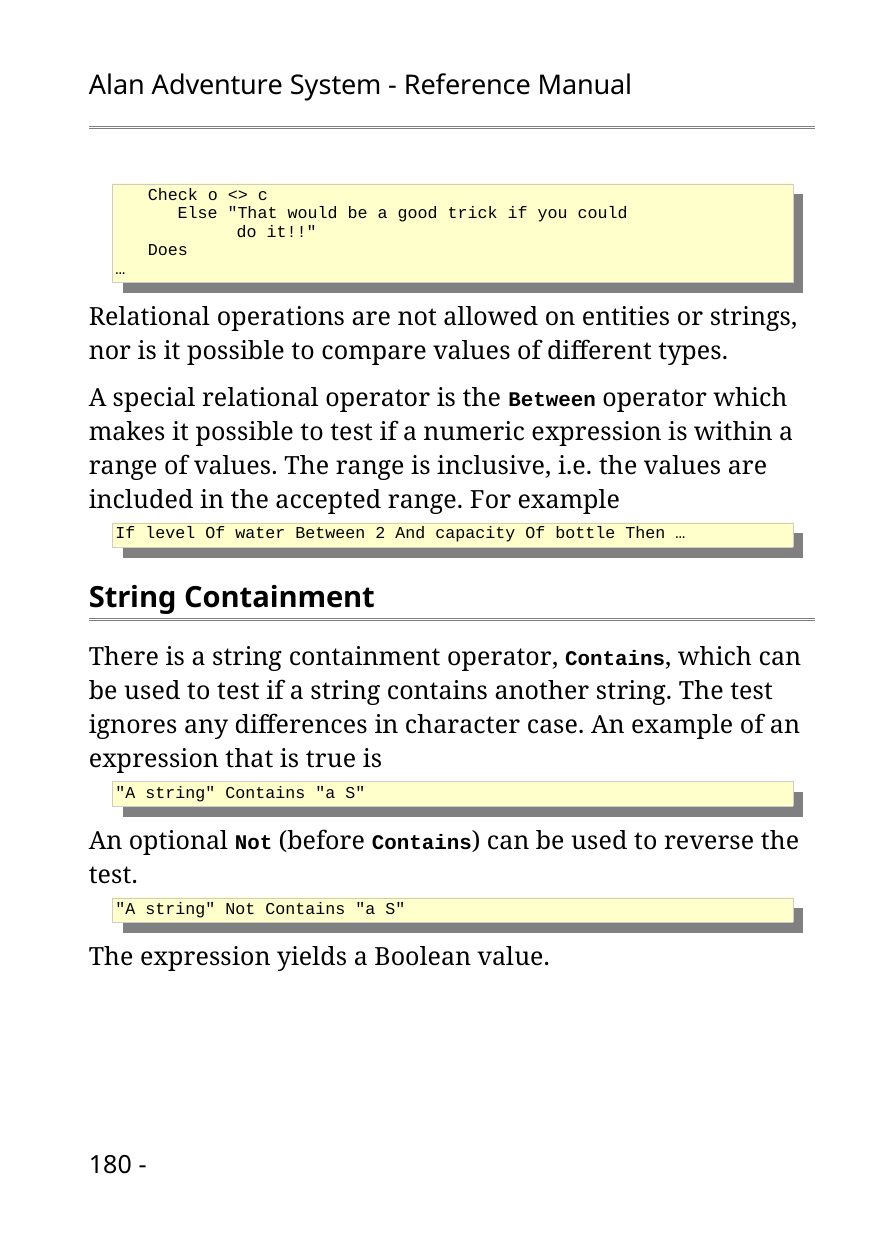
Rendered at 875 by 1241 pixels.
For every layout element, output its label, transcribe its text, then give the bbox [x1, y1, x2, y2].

text There is a string containment operator, Contains, which can be used to test if a string contains another string. The test ignores any differences in character case. An example of an expression that is true is [88, 639, 815, 775]
text An optional Not (before Contains) can be used to reverse the test. [88, 823, 815, 891]
text "A string" Contains "a S" [113, 782, 793, 806]
text The expression yields a Boolean value. [88, 939, 815, 973]
text If level Of water Between 2 And capacity Of bottle Then … [113, 524, 793, 547]
subtitle String Containment [88, 576, 815, 620]
text A special relational operator is the Between operator which makes it possi­ble to test if a numeric expression is within a range of values. The range is inclusive, i.e. the values are included in the accepted range. For example [88, 380, 815, 516]
text "A string" Not Contains "a S" [113, 899, 793, 922]
text Check o <> c Else "That would be a good trick if you could do it!!" Does … [113, 185, 793, 282]
text Relational operations are not allowed on entities or strings, nor is it possible to compare values of different types. [88, 299, 815, 367]
